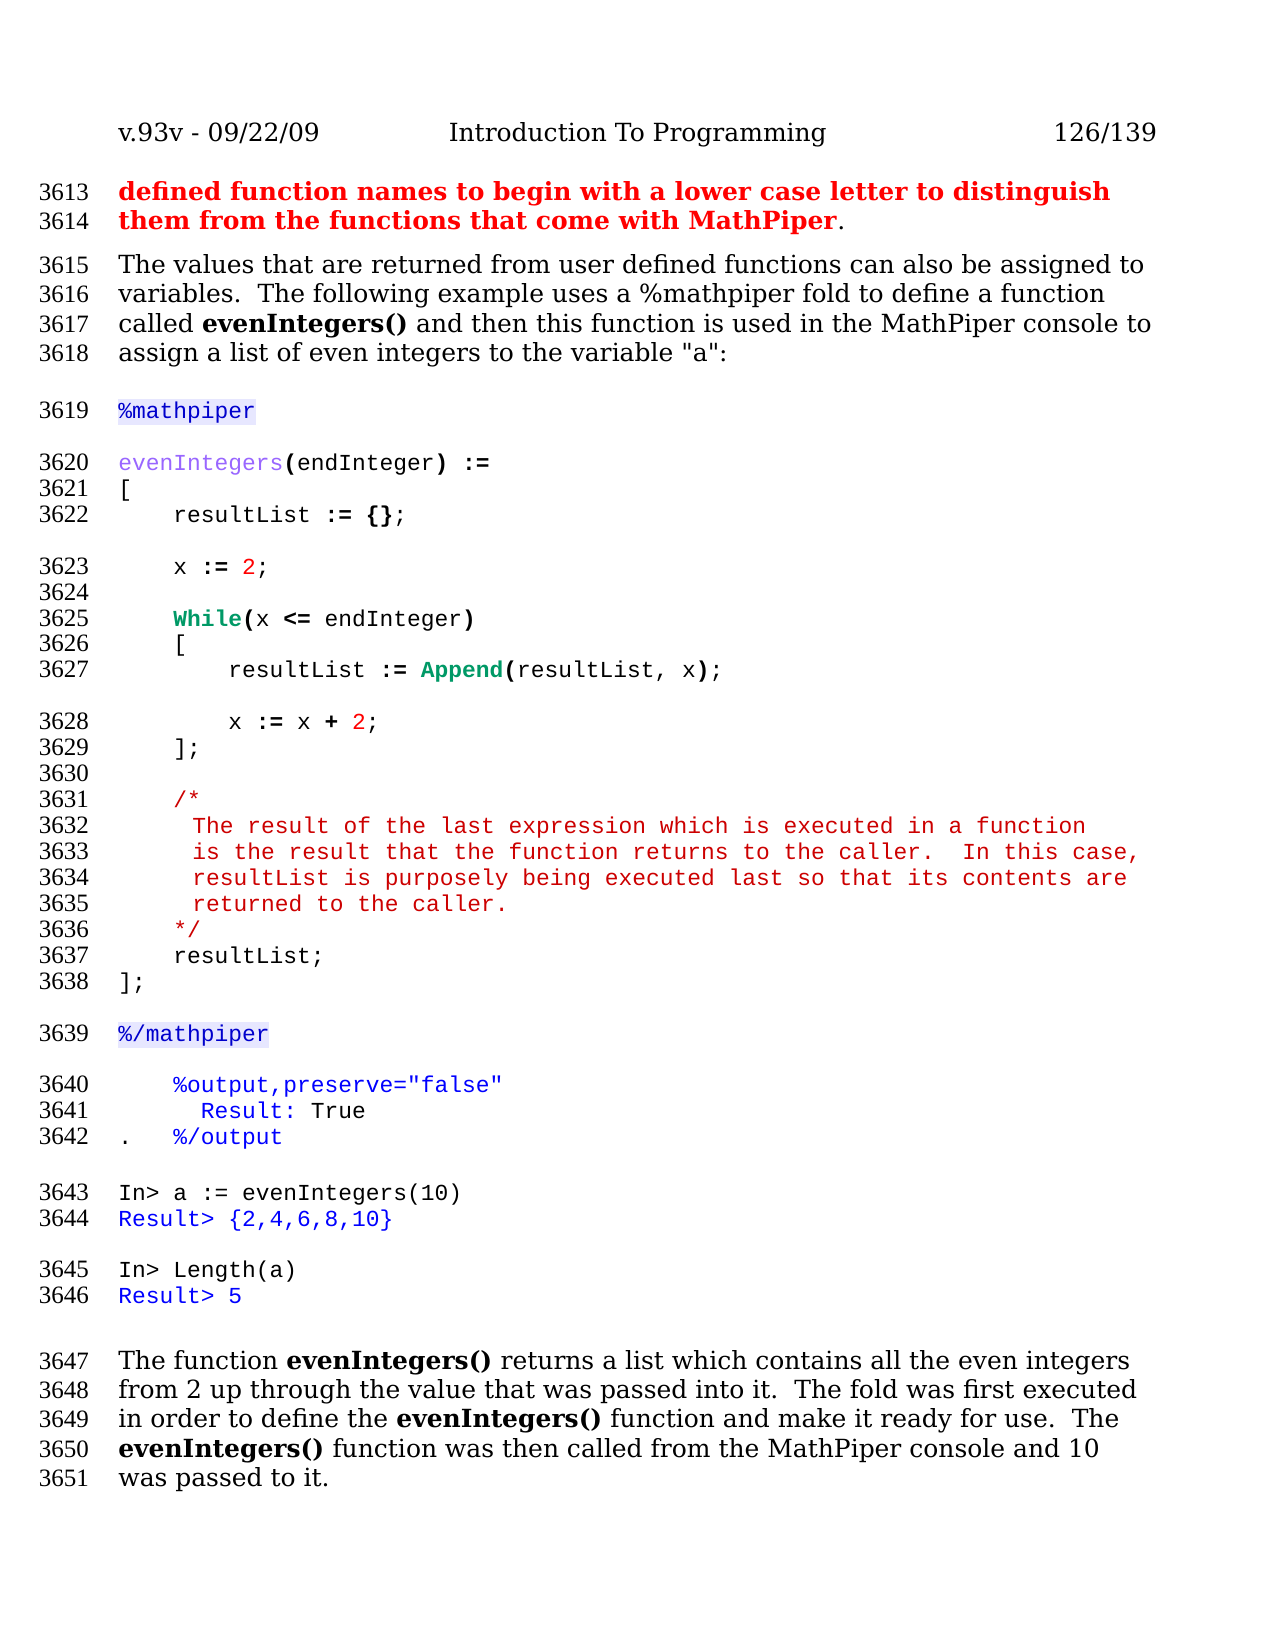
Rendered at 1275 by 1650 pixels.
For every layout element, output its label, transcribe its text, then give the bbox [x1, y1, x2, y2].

text Result> 5 [118, 1285, 1157, 1311]
text The function evenIntegers() returns a list which contains all the even integers from 2 up through the value that was passed into it. The fold was first executed in order to define the evenIntegers() function and make it ready for use. The evenIntegers() function was then called from the MathPiper console and 10 was passed to it. [118, 1346, 1157, 1492]
text ]; [118, 970, 1157, 996]
text */ [118, 918, 1157, 944]
text defined function names to begin with a lower case letter to distinguish them from the functions that come with MathPiper. [118, 177, 1157, 236]
text The values that are returned from user defined functions can also be assigned to variables. The following example uses a %mathpiper fold to define a function called evenIntegers() and then this function is used in the MathPiper console to assign a list of even integers to the variable "a": [118, 251, 1157, 367]
text x := 2; [118, 555, 1157, 581]
text /* [118, 788, 1157, 814]
text resultList is purposely being executed last so that its contents are [118, 866, 1157, 892]
text is the result that the function returns to the caller. In this case, [118, 840, 1157, 866]
text Result: True [118, 1100, 1157, 1126]
text ]; [118, 737, 1157, 762]
text [ [118, 633, 1157, 659]
text x := x + 2; [118, 711, 1157, 737]
text %mathpiper [118, 399, 1157, 425]
text evenIntegers(endInteger) := [118, 451, 1157, 477]
text In> Length(a) [118, 1259, 1157, 1285]
text returned to the caller. [118, 892, 1157, 918]
text %/mathpiper [118, 1022, 1157, 1048]
text . %/output [118, 1126, 1157, 1152]
text resultList := {}; [118, 503, 1157, 529]
text The result of the last expression which is executed in a function [118, 814, 1157, 840]
text Result> {2,4,6,8,10} [118, 1207, 1157, 1233]
text resultList := Append(resultList, x); [118, 659, 1157, 685]
text %output,preserve="false" [118, 1074, 1157, 1100]
text In> a := evenIntegers(10) [118, 1181, 1157, 1207]
text While(x <= endInteger) [118, 607, 1157, 633]
text [ [118, 477, 1157, 503]
text resultList; [118, 944, 1157, 970]
